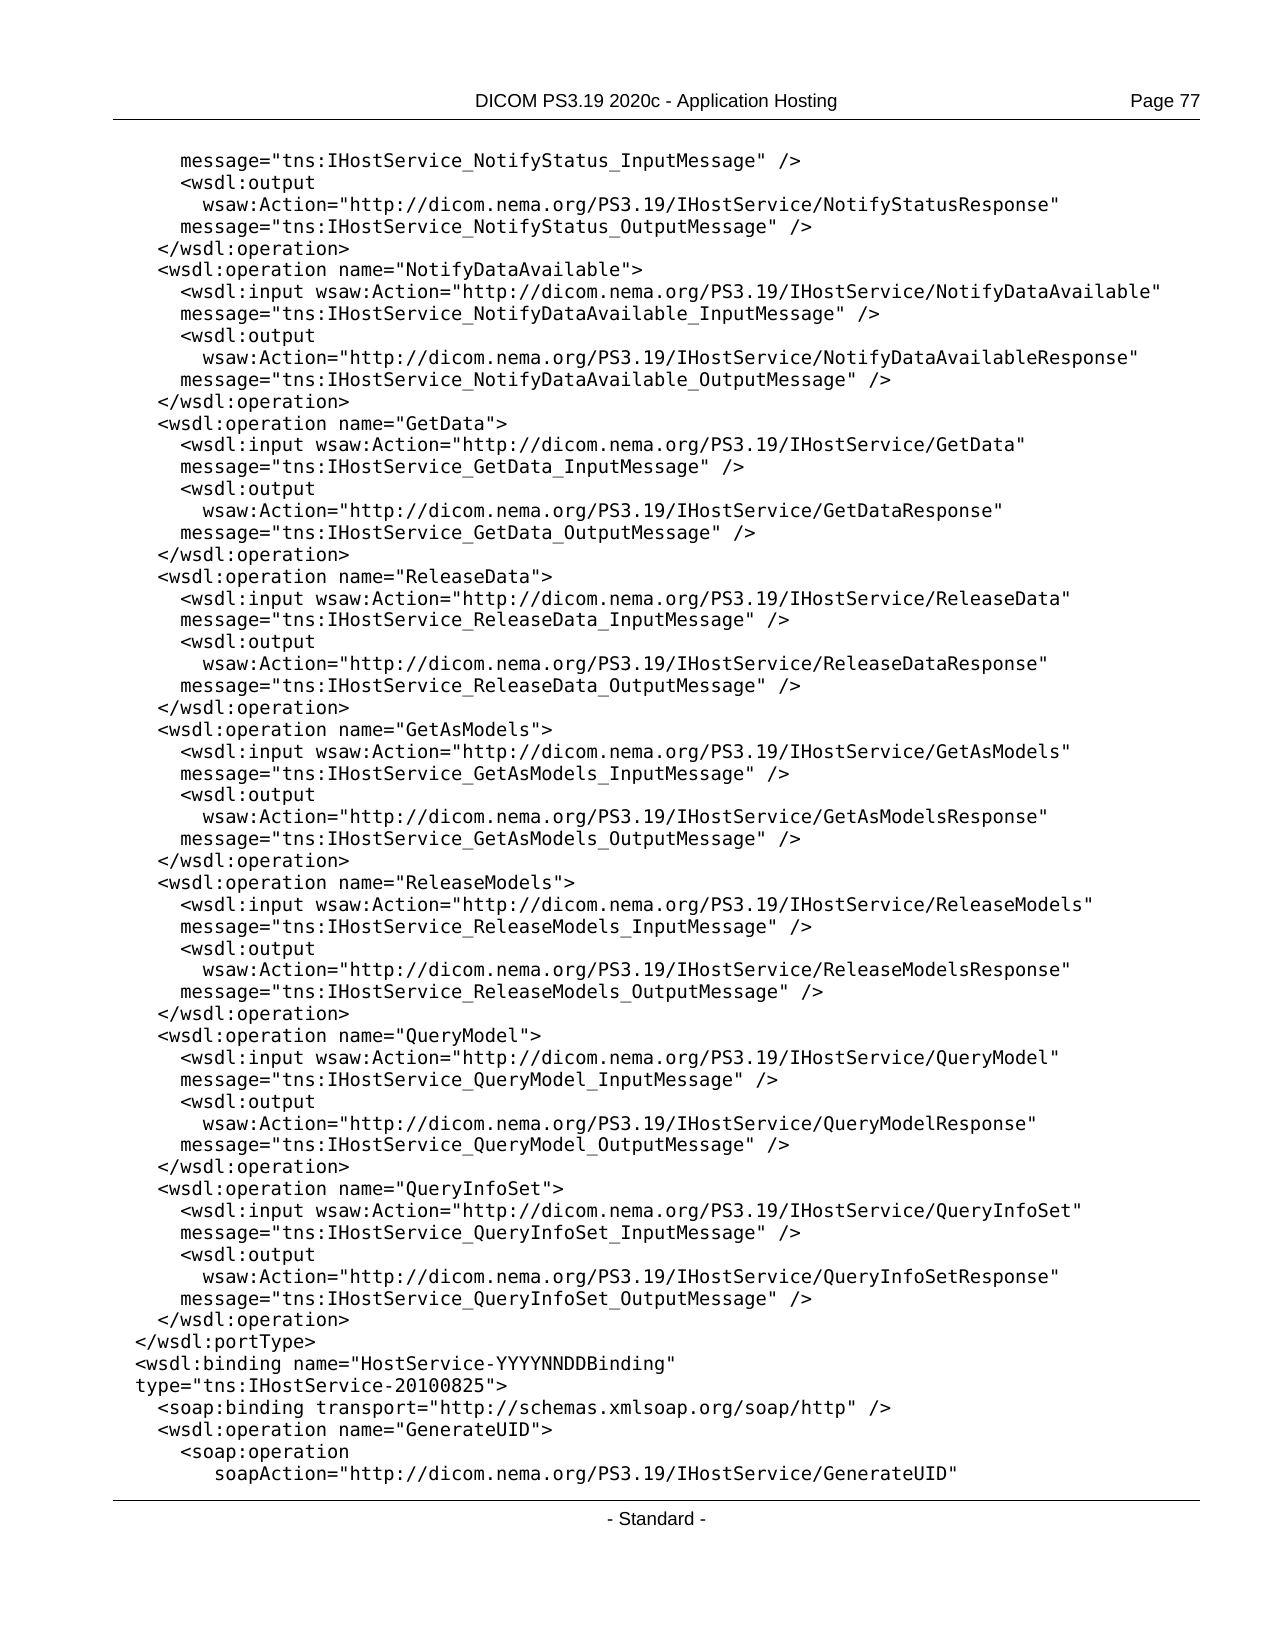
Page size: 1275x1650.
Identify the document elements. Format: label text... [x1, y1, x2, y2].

text message="tns:IHostService_NotifyStatus_InputMessage" /> <wsdl:output wsaw:Action="http://dicom.nema.org/PS3.19/IHostService/NotifyStatusResponse" message="tns:IHostService_NotifyStatus_OutputMessage" /> </wsdl:operation> <wsdl:operation name="NotifyDataAvailable"> <wsdl:input wsaw:Action="http://dicom.nema.org/PS3.19/IHostService/NotifyDataAvailable" message="tns:IHostService_NotifyDataAvailable_InputMessage" /> <wsdl:output wsaw:Action="http://dicom.nema.org/PS3.19/IHostService/NotifyDataAvailableResponse" message="tns:IHostService_NotifyDataAvailable_OutputMessage" /> </wsdl:operation> <wsdl:operation name="GetData"> <wsdl:input wsaw:Action="http://dicom.nema.org/PS3.19/IHostService/GetData" message="tns:IHostService_GetData_InputMessage" /> <wsdl:output wsaw:Action="http://dicom.nema.org/PS3.19/IHostService/GetDataResponse" message="tns:IHostService_GetData_OutputMessage" /> </wsdl:operation> <wsdl:operation name="ReleaseData"> <wsdl:input wsaw:Action="http://dicom.nema.org/PS3.19/IHostService/ReleaseData" message="tns:IHostService_ReleaseData_InputMessage" /> <wsdl:output wsaw:Action="http://dicom.nema.org/PS3.19/IHostService/ReleaseDataResponse" message="tns:IHostService_ReleaseData_OutputMessage" /> </wsdl:operation> <wsdl:operation name="GetAsModels"> <wsdl:input wsaw:Action="http://dicom.nema.org/PS3.19/IHostService/GetAsModels" message="tns:IHostService_GetAsModels_InputMessage" /> <wsdl:output wsaw:Action="http://dicom.nema.org/PS3.19/IHostService/GetAsModelsResponse" message="tns:IHostService_GetAsModels_OutputMessage" /> </wsdl:operation> <wsdl:operation name="ReleaseModels"> <wsdl:input wsaw:Action="http://dicom.nema.org/PS3.19/IHostService/ReleaseModels" message="tns:IHostService_ReleaseModels_InputMessage" /> <wsdl:output wsaw:Action="http://dicom.nema.org/PS3.19/IHostService/ReleaseModelsResponse" message="tns:IHostService_ReleaseModels_OutputMessage" /> </wsdl:operation> <wsdl:operation name="QueryModel"> <wsdl:input wsaw:Action="http://dicom.nema.org/PS3.19/IHostService/QueryModel" message="tns:IHostService_QueryModel_InputMessage" /> <wsdl:output wsaw:Action="http://dicom.nema.org/PS3.19/IHostService/QueryModelResponse" message="tns:IHostService_QueryModel_OutputMessage" /> </wsdl:operation> <wsdl:operation name="QueryInfoSet"> <wsdl:input wsaw:Action="http://dicom.nema.org/PS3.19/IHostService/QueryInfoSet" message="tns:IHostService_QueryInfoSet_InputMessage" /> <wsdl:output wsaw:Action="http://dicom.nema.org/PS3.19/IHostService/QueryInfoSetResponse" message="tns:IHostService_QueryInfoSet_OutputMessage" /> </wsdl:operation> </wsdl:portType> <wsdl:binding name="HostService-YYYYNNDDBinding" type="tns:IHostService-20100825"> <soap:binding transport="http://schemas.xmlsoap.org/soap/http" /> <wsdl:operation name="GenerateUID"> <soap:operation soapAction="http://dicom.nema.org/PS3.19/IHostService/GenerateUID" [112, 150, 1200, 1484]
